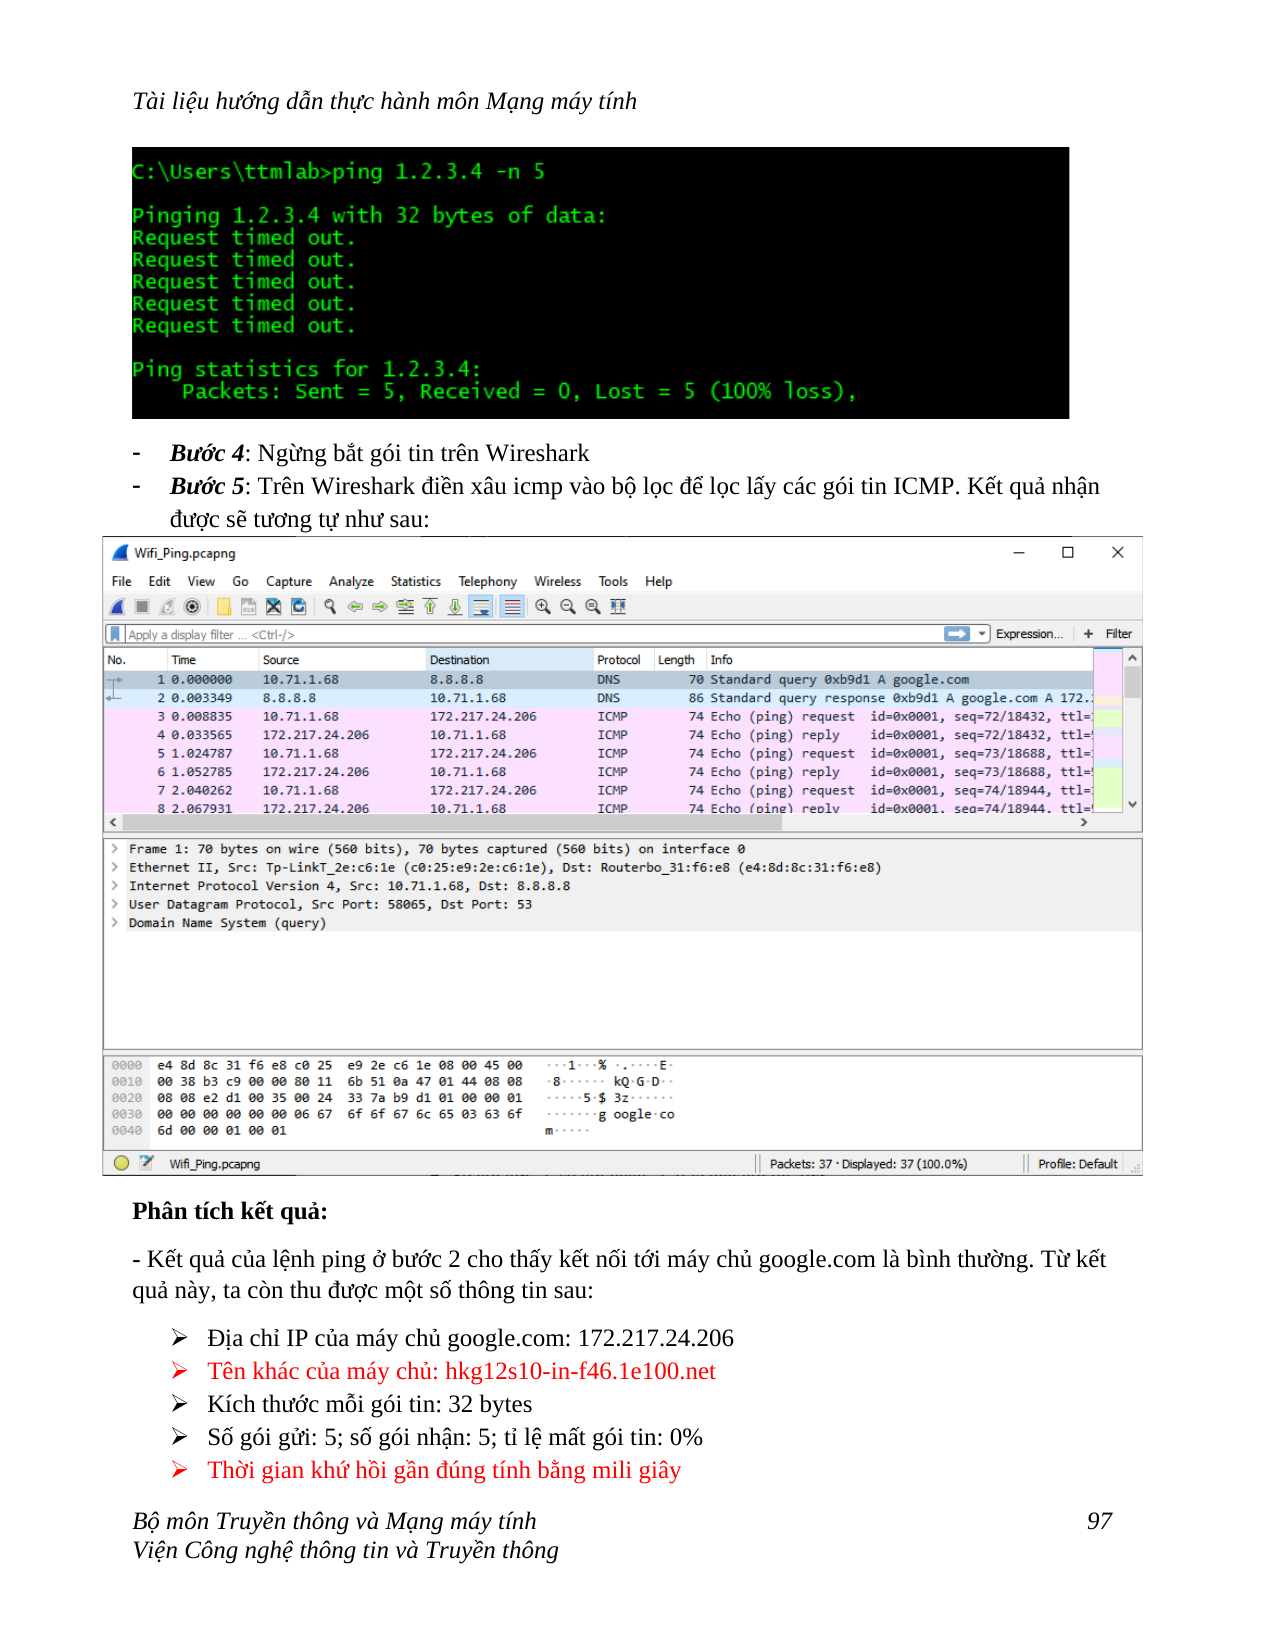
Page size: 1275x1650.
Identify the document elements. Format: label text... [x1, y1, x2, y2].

list Kích thước mỗi gói tin: 32 bytes [169, 1389, 1125, 1418]
text - Kết quả của lệnh ping ở bước 2 cho thấy kết nối tới máy chủ google.com là bình thường. Từ kết quả này, ta còn thu được một số thông tin sau: [132, 1244, 1125, 1304]
text Phân tích kết quả: [132, 1196, 1125, 1225]
list Thời gian khứ hồi gần đúng tính bằng mili giây [169, 1455, 1125, 1484]
list Bước 4: Ngừng bắt gói tin trên Wireshark [132, 438, 1125, 467]
list Địa chỉ IP của máy chủ google.com: 172.217.24.206 [169, 1323, 1125, 1352]
picture [102, 536, 1143, 1176]
picture [132, 147, 1070, 419]
list Bước 5: Trên Wireshark điền xâu icmp vào bộ lọc để lọc lấy các gói tin ICMP. Kết quả nhận được sẽ tương tự như sau: [132, 471, 1125, 533]
list Tên khác của máy chủ: hkg12s10-in-f46.1e100.net [169, 1356, 1125, 1385]
list Số gói gửi: 5; số gói nhận: 5; tỉ lệ mất gói tin: 0% [169, 1422, 1125, 1451]
